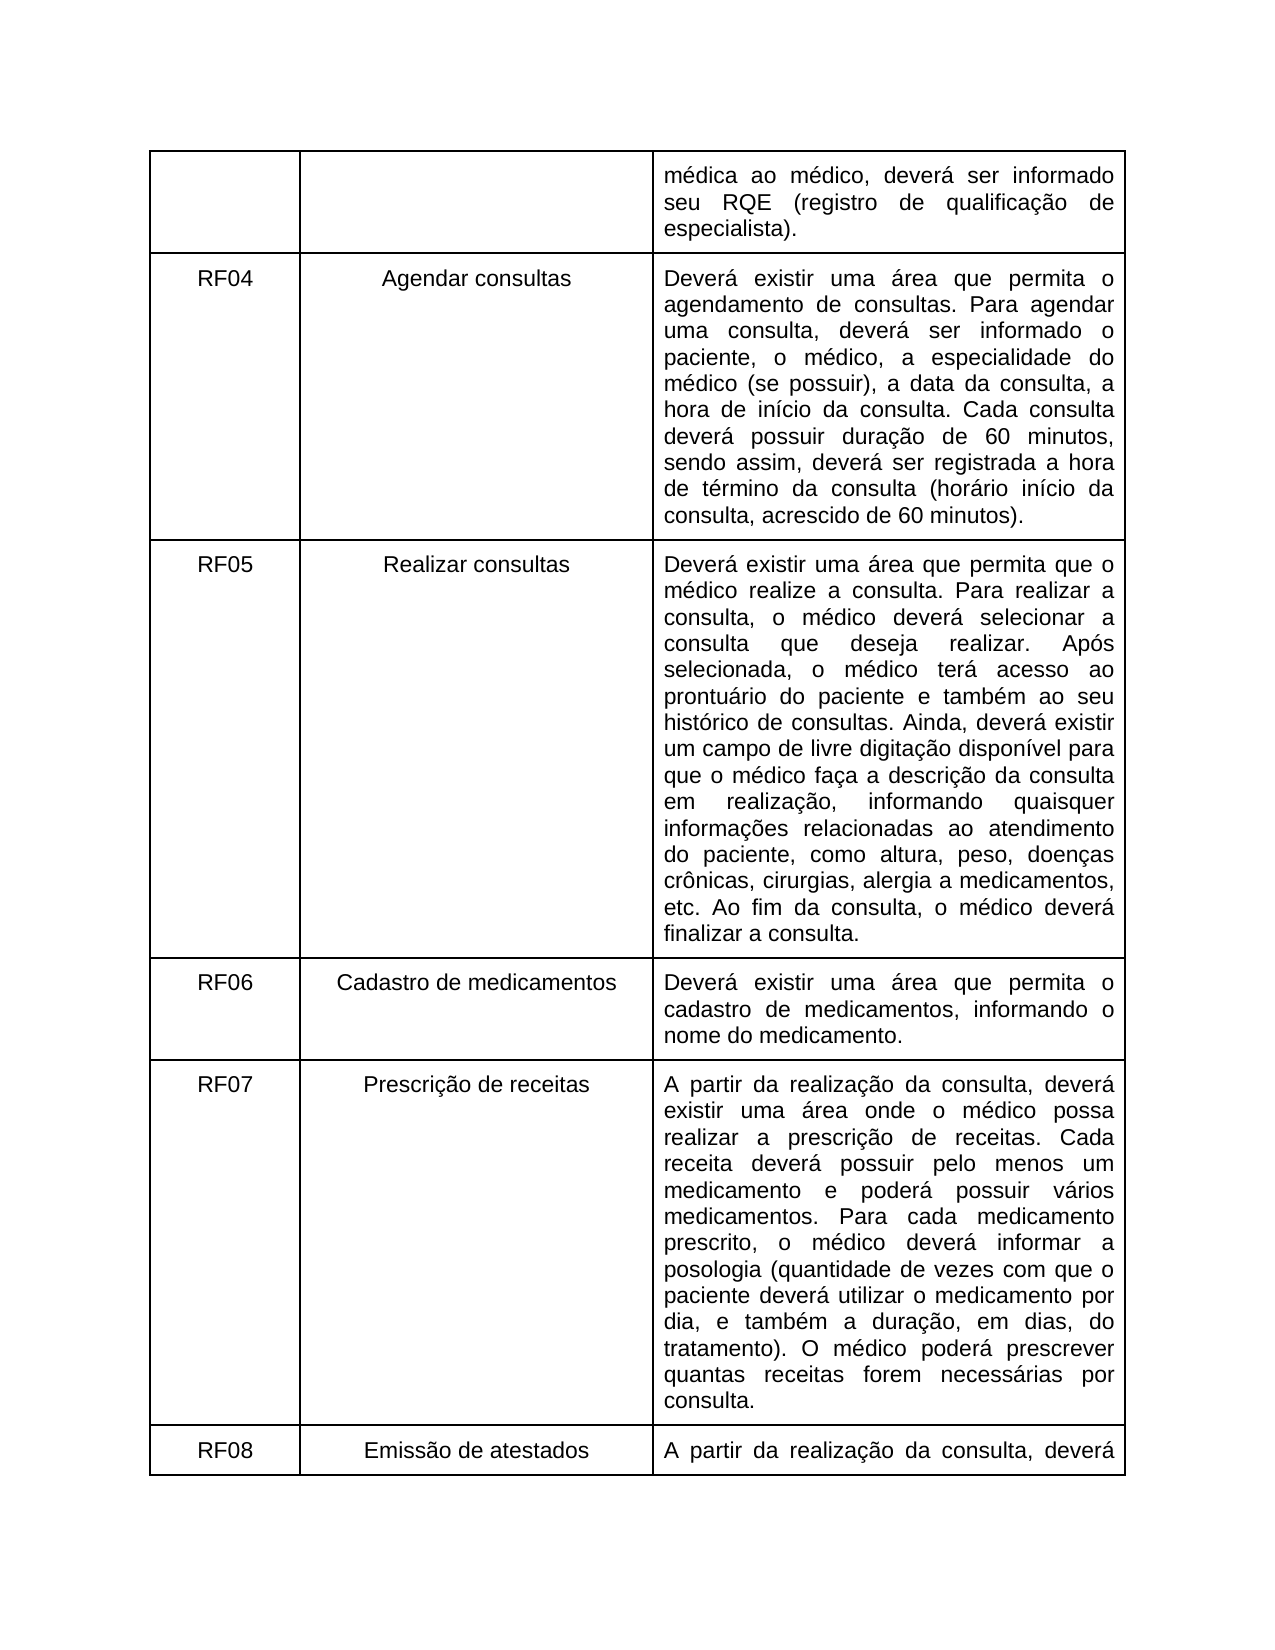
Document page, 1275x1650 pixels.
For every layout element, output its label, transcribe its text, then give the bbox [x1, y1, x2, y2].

table_cell Deverá existir uma área que permita o cadastro de medicamentos, informando o nome do medicamento. [654, 959, 1124, 1059]
table_cell A partir da realização da consulta, deverá existir uma área onde o médico possa realizar a prescrição de receitas. Cada receita deverá possuir pelo menos um medicamento e poderá possuir vários medicamentos. Para cada medicamento prescrito, o médico deverá informar a posologia (quantidade de vezes com que o paciente deverá utilizar o medicamento por dia, e também a duração, em dias, do tratamento). O médico poderá prescrever quantas receitas forem necessárias por consulta. [654, 1061, 1124, 1424]
table_cell Deverá existir uma área que permita que o médico realize a consulta. Para realizar a consulta, o médico deverá selecionar a consulta que deseja realizar. Após selecionada, o médico terá acesso ao prontuário do paciente e também ao seu histórico de consultas. Ainda, deverá existir um campo de livre digitação disponível para que o médico faça a descrição da consulta em realização, informando quaisquer informações relacionadas ao atendimento do paciente, como altura, peso, doenças crônicas, cirurgias, alergia a medicamentos, etc. Ao fim da consulta, o médico deverá finalizar a consulta. [654, 541, 1124, 957]
table_cell A partir da realização da consulta, deverá [654, 1426, 1124, 1473]
table_cell RF04 [151, 254, 299, 538]
table_cell [301, 152, 652, 252]
table_cell RF08 [151, 1426, 299, 1473]
table_cell Agendar consultas [301, 254, 652, 538]
table_cell RF05 [151, 541, 299, 957]
table_cell Emissão de atestados [301, 1426, 652, 1473]
table_cell [151, 152, 299, 252]
table_cell Realizar consultas [301, 541, 652, 957]
table_cell Prescrição de receitas [301, 1061, 652, 1424]
table_cell médica ao médico, deverá ser informado seu RQE (registro de qualificação de especialista). [654, 152, 1124, 252]
table_cell Deverá existir uma área que permita o agendamento de consultas. Para agendar uma consulta, deverá ser informado o paciente, o médico, a especialidade do médico (se possuir), a data da consulta, a hora de início da consulta. Cada consulta deverá possuir duração de 60 minutos, sendo assim, deverá ser registrada a hora de término da consulta (horário início da consulta, acrescido de 60 minutos). [654, 254, 1124, 538]
table_cell RF06 [151, 959, 299, 1059]
table_cell Cadastro de medicamentos [301, 959, 652, 1059]
table_cell RF07 [151, 1061, 299, 1424]
